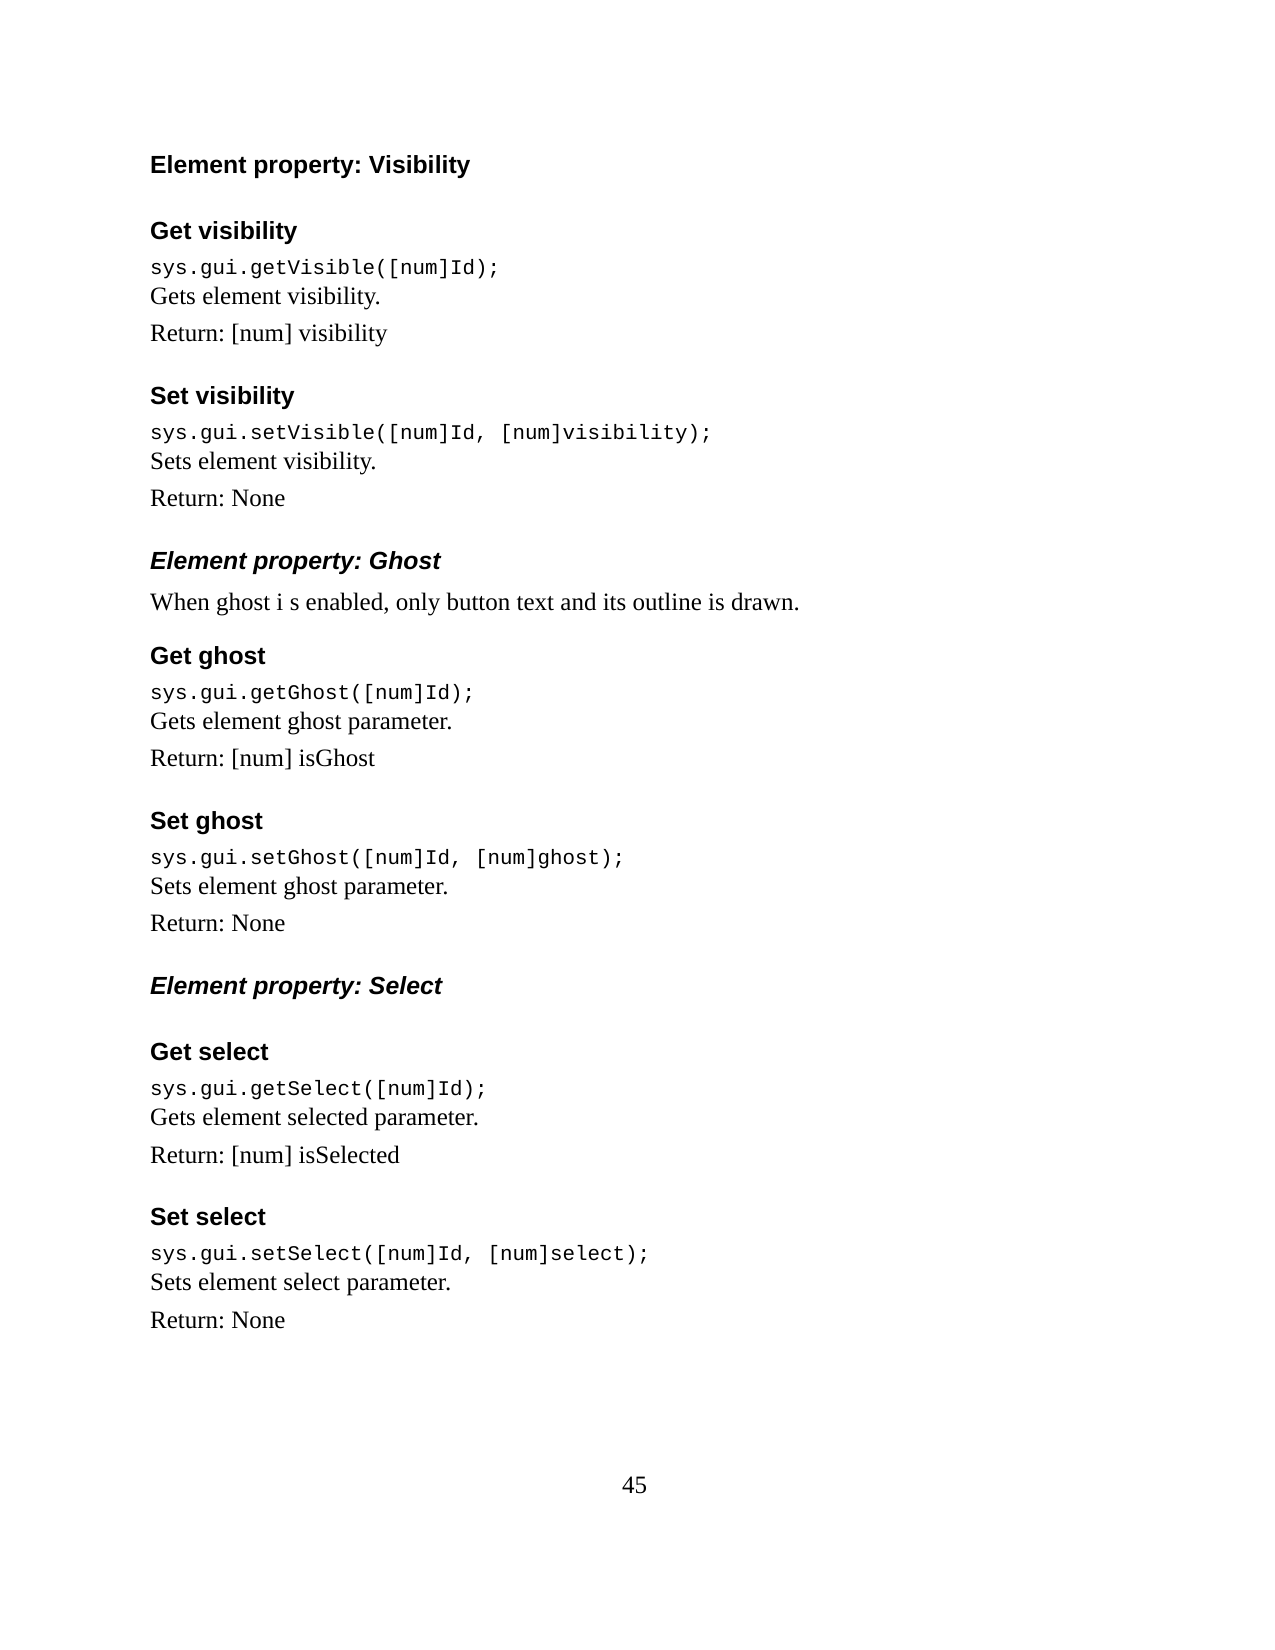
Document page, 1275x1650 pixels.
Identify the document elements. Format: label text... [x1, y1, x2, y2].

text Return: [num] isGhost [150, 743, 1125, 772]
text sys.gui.setSelect([num]Id, [num]select); [150, 1243, 1125, 1267]
text Sets element ghost parameter. [150, 871, 1125, 899]
text Sets element select parameter. [150, 1267, 1125, 1296]
subtitle Set visibility [150, 381, 1125, 410]
subtitle Element property: Ghost [150, 546, 1125, 575]
text Gets element visibility. [150, 281, 1125, 309]
text Return: None [150, 1305, 1125, 1333]
text Gets element selected parameter. [150, 1102, 1125, 1131]
text When ghost i s enabled, only button text and its outline is drawn. [150, 587, 1125, 616]
text Return: [num] isSelected [150, 1140, 1125, 1168]
text Return: None [150, 908, 1125, 937]
text sys.gui.getVisible([num]Id); [150, 257, 1125, 281]
subtitle Element property: Select [150, 971, 1125, 1000]
text sys.gui.setGhost([num]Id, [num]ghost); [150, 847, 1125, 871]
text Sets element visibility. [150, 446, 1125, 474]
text sys.gui.setVisible([num]Id, [num]visibility); [150, 422, 1125, 446]
text Gets element ghost parameter. [150, 706, 1125, 734]
text sys.gui.getSelect([num]Id); [150, 1078, 1125, 1102]
text Return: None [150, 483, 1125, 512]
subtitle Get select [150, 1037, 1125, 1066]
subtitle Set ghost [150, 806, 1125, 835]
subtitle Get ghost [150, 641, 1125, 669]
text sys.gui.getGhost([num]Id); [150, 682, 1125, 706]
subtitle Set select [150, 1202, 1125, 1231]
subtitle Element property: Visibility [150, 150, 1125, 178]
text Return: [num] visibility [150, 318, 1125, 347]
subtitle Get visibility [150, 216, 1125, 244]
